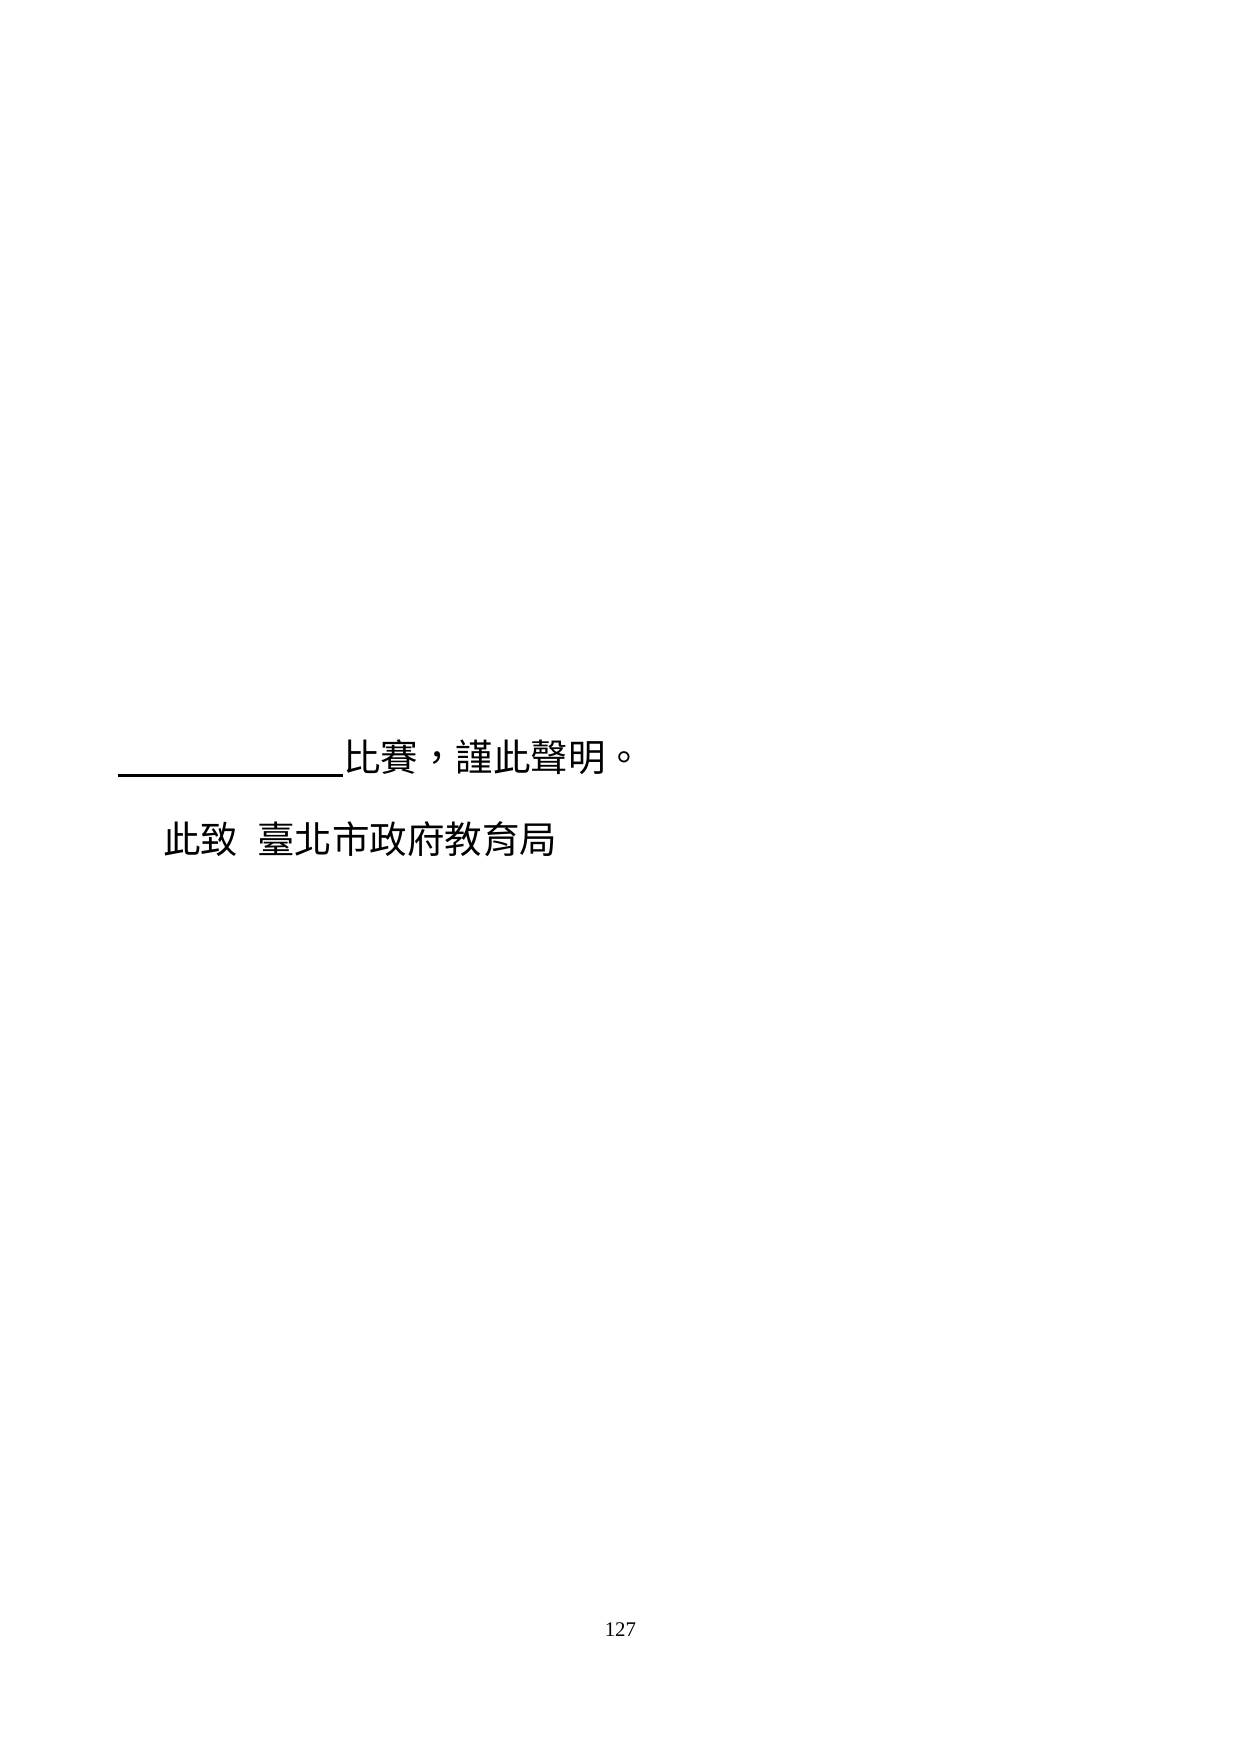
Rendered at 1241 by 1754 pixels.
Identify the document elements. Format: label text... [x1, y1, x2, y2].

text 此致 臺北市政府教育局 [118, 809, 1122, 864]
text 比賽，謹此聲明。 [118, 728, 1122, 782]
